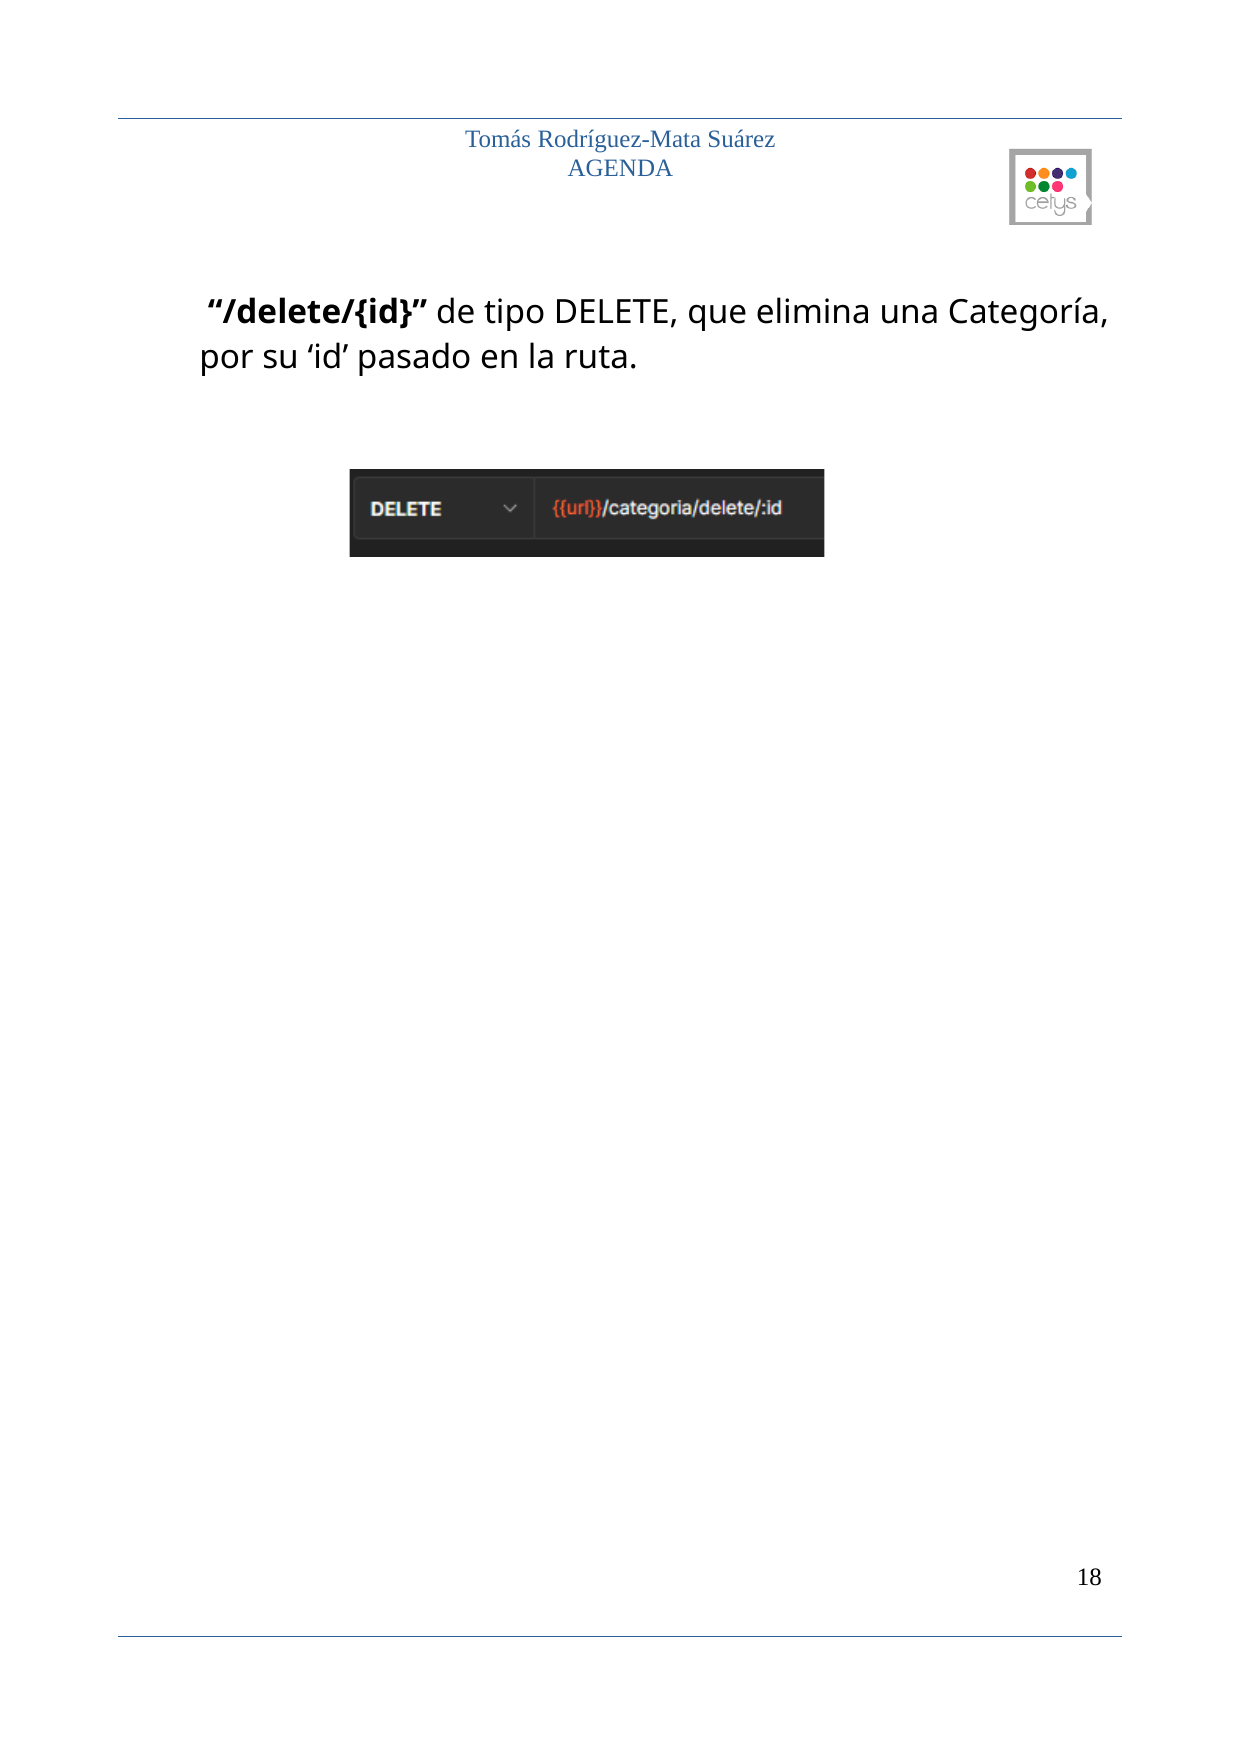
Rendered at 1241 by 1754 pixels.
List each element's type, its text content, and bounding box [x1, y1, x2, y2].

picture [349, 469, 825, 557]
list “/delete/{id}” de tipo DELETE, que elimina una Categoría, por su ‘id’ pasado en la ruta. [162, 288, 1116, 378]
picture [986, 124, 1117, 225]
